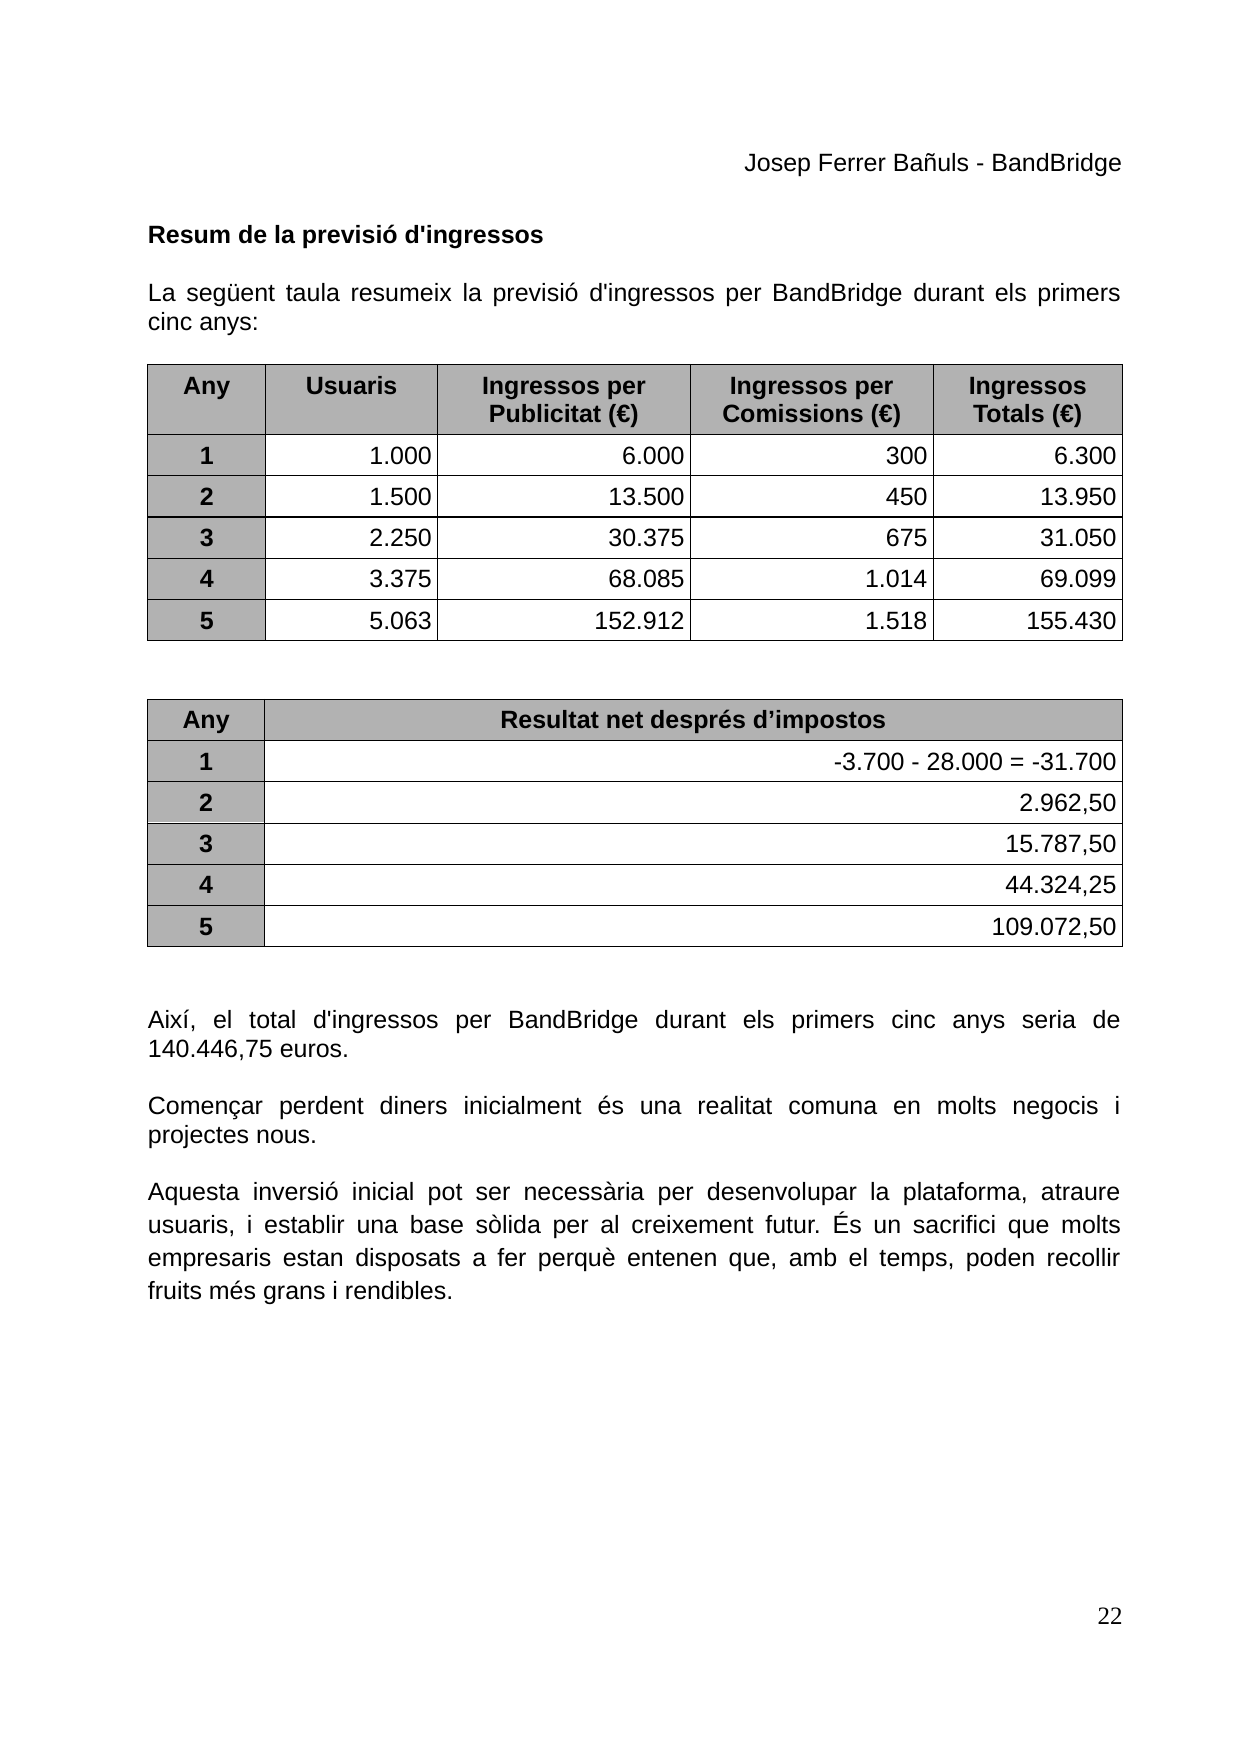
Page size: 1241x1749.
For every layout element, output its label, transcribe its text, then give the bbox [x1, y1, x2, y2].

table_cell 2 [148, 782, 264, 822]
table_header Resultat net després d’impostos [265, 700, 1122, 740]
table_cell 1 [148, 741, 264, 781]
table_cell 5.063 [266, 600, 437, 640]
table_header Usuaris [266, 365, 437, 434]
table_cell 109.072,50 [265, 906, 1122, 946]
table_cell 1.014 [691, 559, 933, 599]
table_cell 675 [691, 518, 933, 558]
table_cell 3.375 [266, 559, 437, 599]
table_cell 450 [691, 476, 933, 516]
text La següent taula resumeix la previsió d'ingressos per BandBridge durant els primers cinc anys: [148, 278, 1122, 335]
table_cell 5 [148, 906, 264, 946]
table_cell 1.518 [691, 600, 933, 640]
table_cell 15.787,50 [265, 824, 1122, 864]
table_cell -3.700 - 28.000 = -31.700 [265, 741, 1122, 781]
table_cell 1.000 [266, 435, 437, 475]
table_cell 155.430 [934, 600, 1122, 640]
table_cell 2 [148, 476, 265, 516]
table_header Any [148, 700, 264, 740]
table_cell 44.324,25 [265, 865, 1122, 905]
table_cell 30.375 [438, 518, 690, 558]
table_cell 68.085 [438, 559, 690, 599]
text Començar perdent diners inicialment és una realitat comuna en molts negocis i projectes nous. [148, 1091, 1122, 1148]
table_header Any [148, 365, 265, 434]
table_header Ingressos per Comissions (€) [691, 365, 933, 434]
table_cell 13.500 [438, 476, 690, 516]
table_cell 6.300 [934, 435, 1122, 475]
table_cell 4 [148, 865, 264, 905]
text Aquesta inversió inicial pot ser necessària per desenvolupar la plataforma, atraure usuaris, i establir una base sòlida per al creixement futur. És un sacrifici que molts empresaris estan disposats a fer perquè entenen que, amb el temps, poden recollir fruits més grans i rendibles. [148, 1177, 1122, 1305]
table_cell 13.950 [934, 476, 1122, 516]
table_cell 3 [148, 824, 264, 864]
table_cell 6.000 [438, 435, 690, 475]
text Resum de la previsió d'ingressos [148, 220, 1122, 249]
table_cell 31.050 [934, 518, 1122, 558]
table_cell 2.962,50 [265, 782, 1122, 822]
table_cell 1 [148, 435, 265, 475]
table_cell 3 [148, 518, 265, 558]
table_cell 5 [148, 600, 265, 640]
table_cell 69.099 [934, 559, 1122, 599]
table_cell 152.912 [438, 600, 690, 640]
text Així, el total d'ingressos per BandBridge durant els primers cinc anys seria de 140.446,75 euros. [148, 1005, 1122, 1062]
table_header Ingressos per Publicitat (€) [438, 365, 690, 434]
table_cell 4 [148, 559, 265, 599]
table_header Ingressos Totals (€) [934, 365, 1122, 434]
table_cell 300 [691, 435, 933, 475]
table_cell 1.500 [266, 476, 437, 516]
table_cell 2.250 [266, 518, 437, 558]
